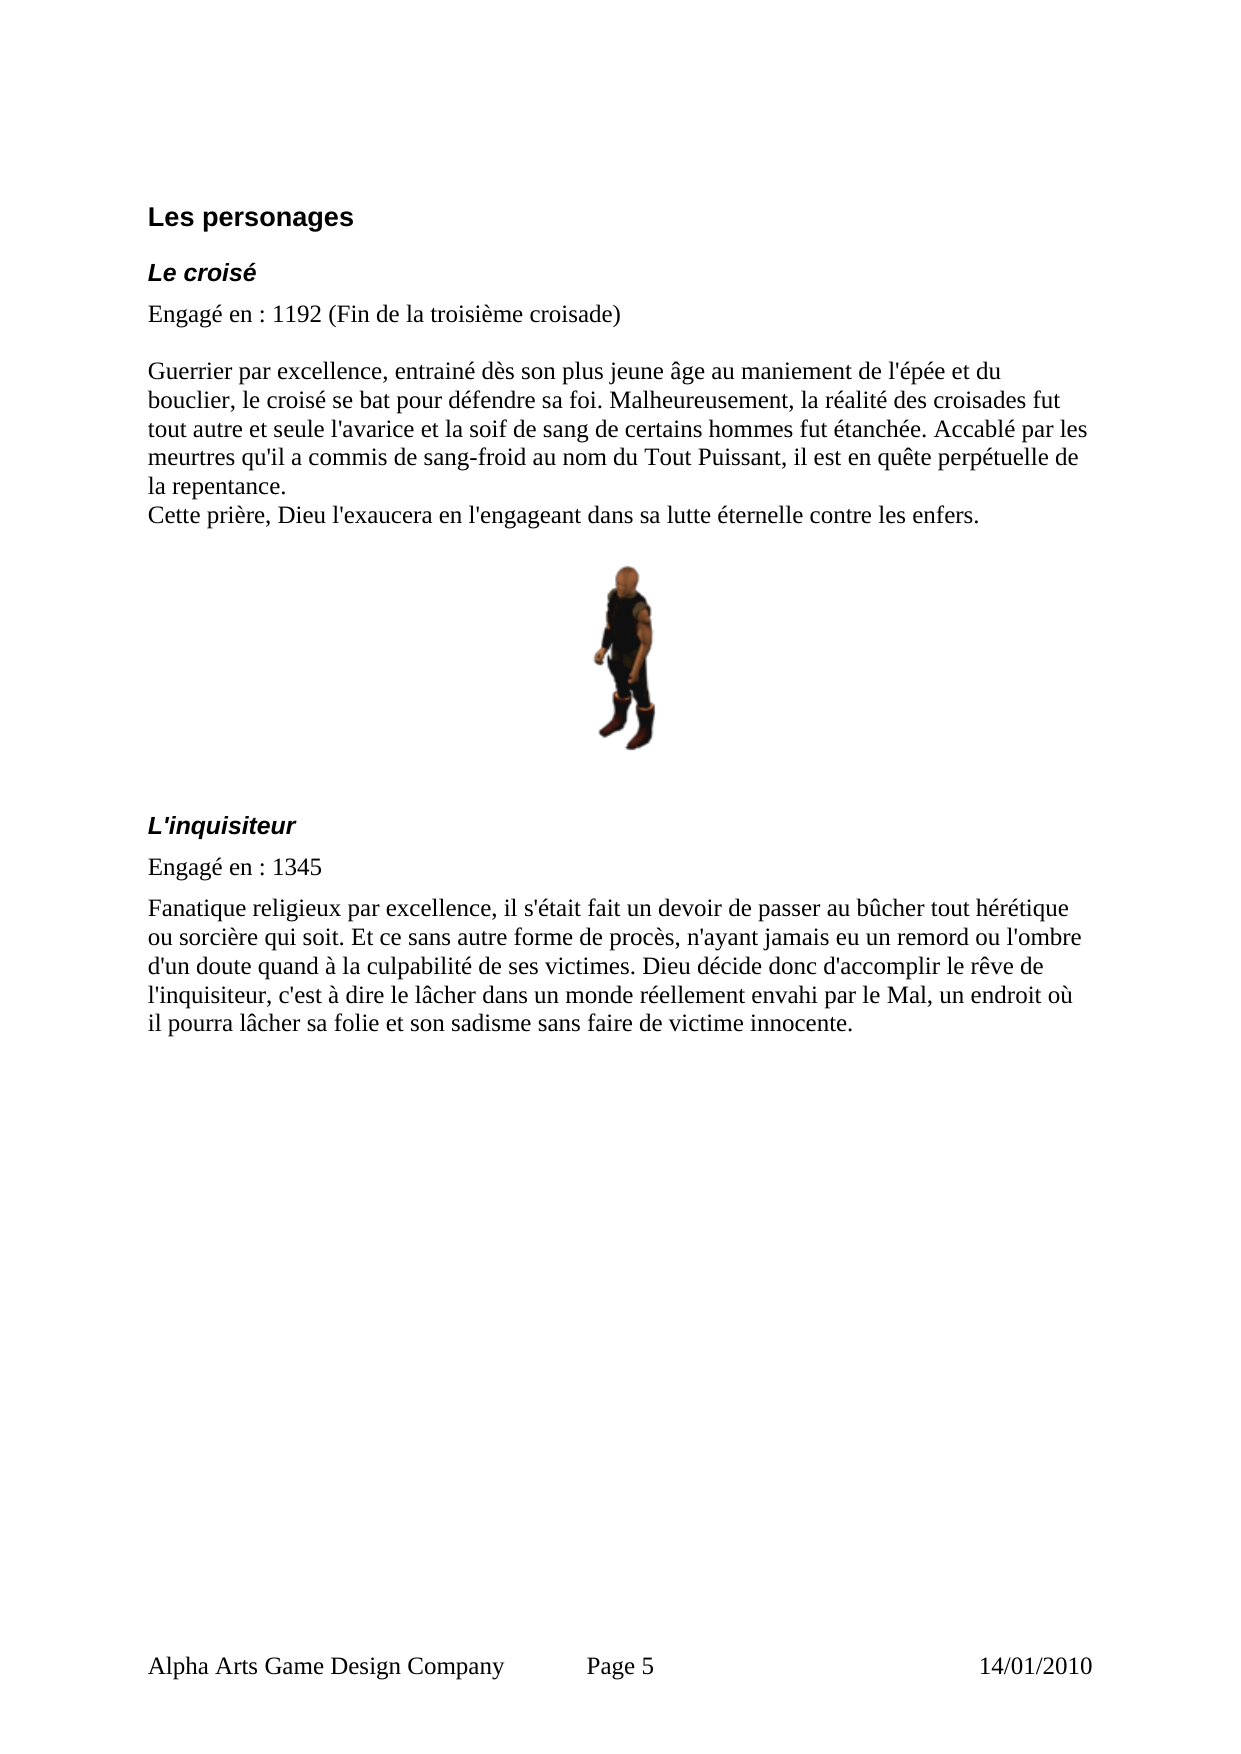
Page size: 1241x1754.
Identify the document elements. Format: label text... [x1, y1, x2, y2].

subtitle L'inquisiteur [148, 811, 1092, 840]
subtitle Les personages [148, 201, 1092, 233]
text Fanatique religieux par excellence, il s'était fait un devoir de passer au bûcher tout hérétique ou sorcière qui soit. Et ce sans autre forme de procès, n'ayant jamais eu un remord ou l'ombre d'un doute quand à la culpabilité de ses victimes. Dieu décide donc d'accomplir le rêve de l'inquisiteur, c'est à dire le lâcher dans un monde réellement envahi par le Mal, un endroit où il pourra lâcher sa folie et son sadisme sans faire de victime innocente. [148, 893, 1092, 1037]
picture [520, 557, 720, 758]
text Engagé en : 1192 (Fin de la troisième croisade) Guerrier par excellence, entrainé dès son plus jeune âge au maniement de l'épée et du bouclier, le croisé se bat pour défendre sa foi. Malheureusement, la réalité des croisades fut tout autre et seule l'avarice et la soif de sang de certains hommes fut étanchée. Accablé par les meurtres qu'il a commis de sang-froid au nom du Tout Puissant, il est en quête perpétuelle de la repentance. Cette prière, Dieu l'exaucera en l'engageant dans sa lutte éternelle contre les enfers. [148, 299, 1092, 557]
text Engagé en : 1345 [148, 852, 1092, 881]
subtitle Le croisé [148, 258, 1092, 286]
